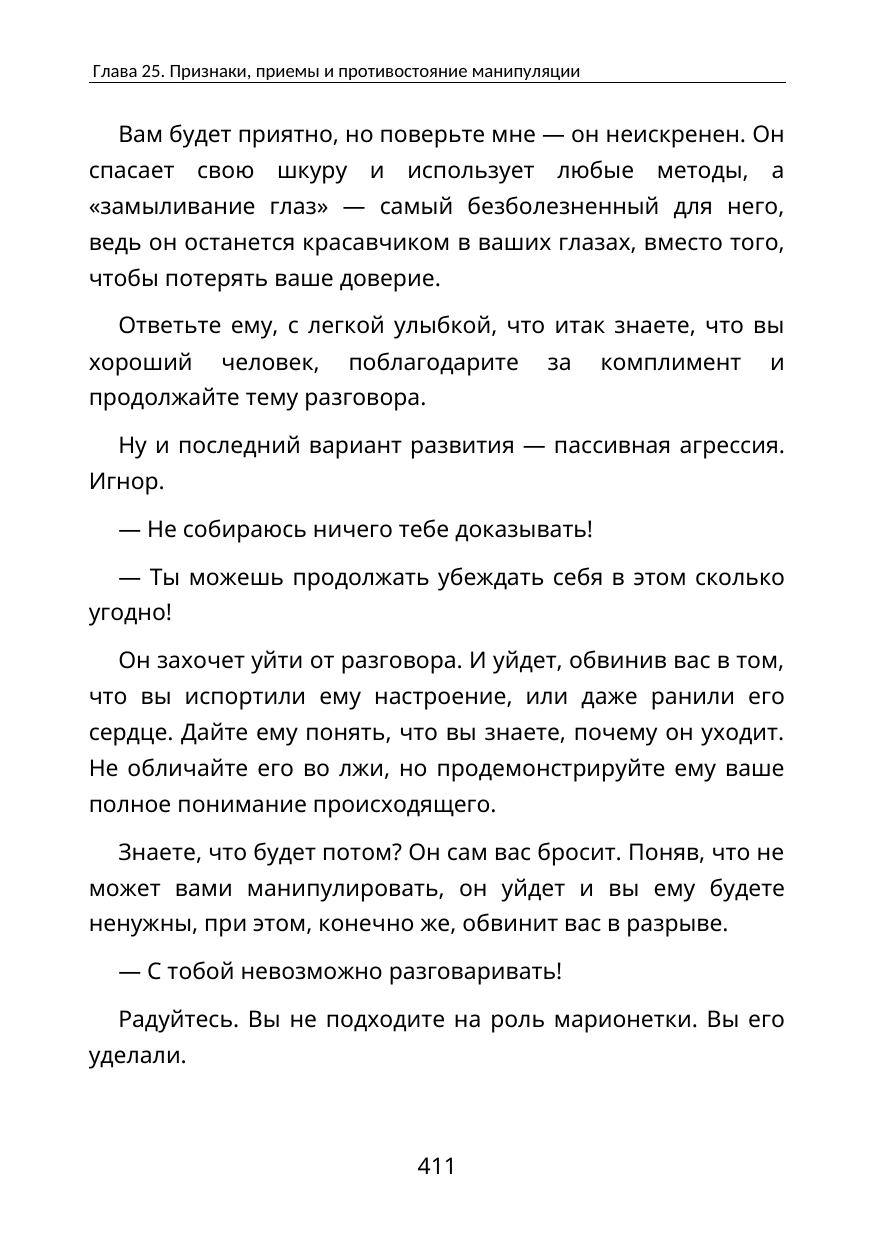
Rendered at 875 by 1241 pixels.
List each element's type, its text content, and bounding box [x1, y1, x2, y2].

text Знаете, что будет потом? Он сам вас бросит. Поняв, что не может вами манипулировать, он уйдет и вы ему будете ненужны, при этом, конечно же, обвинит вас в разрыве. [88, 836, 786, 939]
text — С тобой невозможно разговаривать! [88, 955, 786, 986]
text Он захочет уйти от разговора. И уйдет, обвинив вас в том, что вы испортили ему настроение, или даже ранили его сердце. Дайте ему понять, что вы знаете, почему он уходит. Не обличайте его во лжи, но продемонстрируйте ему ваше полное понимание происходящего. [88, 644, 786, 819]
text — Не собираюсь ничего тебе доказывать! [88, 513, 786, 544]
text Ответьте ему, с легкой улыбкой, что итак знаете, что вы хороший человек, поблагодарите за комплимент и продолжайте тему разговора. [88, 309, 786, 413]
text Вам будет приятно, но поверьте мне — он неискренен. Он спасает свою шкуру и использует любые методы, а «замыливание глаз» — самый безболезненный для него, ведь он останется красавчиком в ваших глазах, вместо того, чтобы потерять ваше доверие. [88, 118, 786, 293]
text Ну и последний вариант развития — пассивная агрессия. Игнор. [88, 429, 786, 496]
text — Ты можешь продолжать убеждать себя в этом сколько угодно! [88, 560, 786, 628]
text Радуйтесь. Вы не подходите на роль марионетки. Вы его уделали. [88, 1003, 786, 1070]
